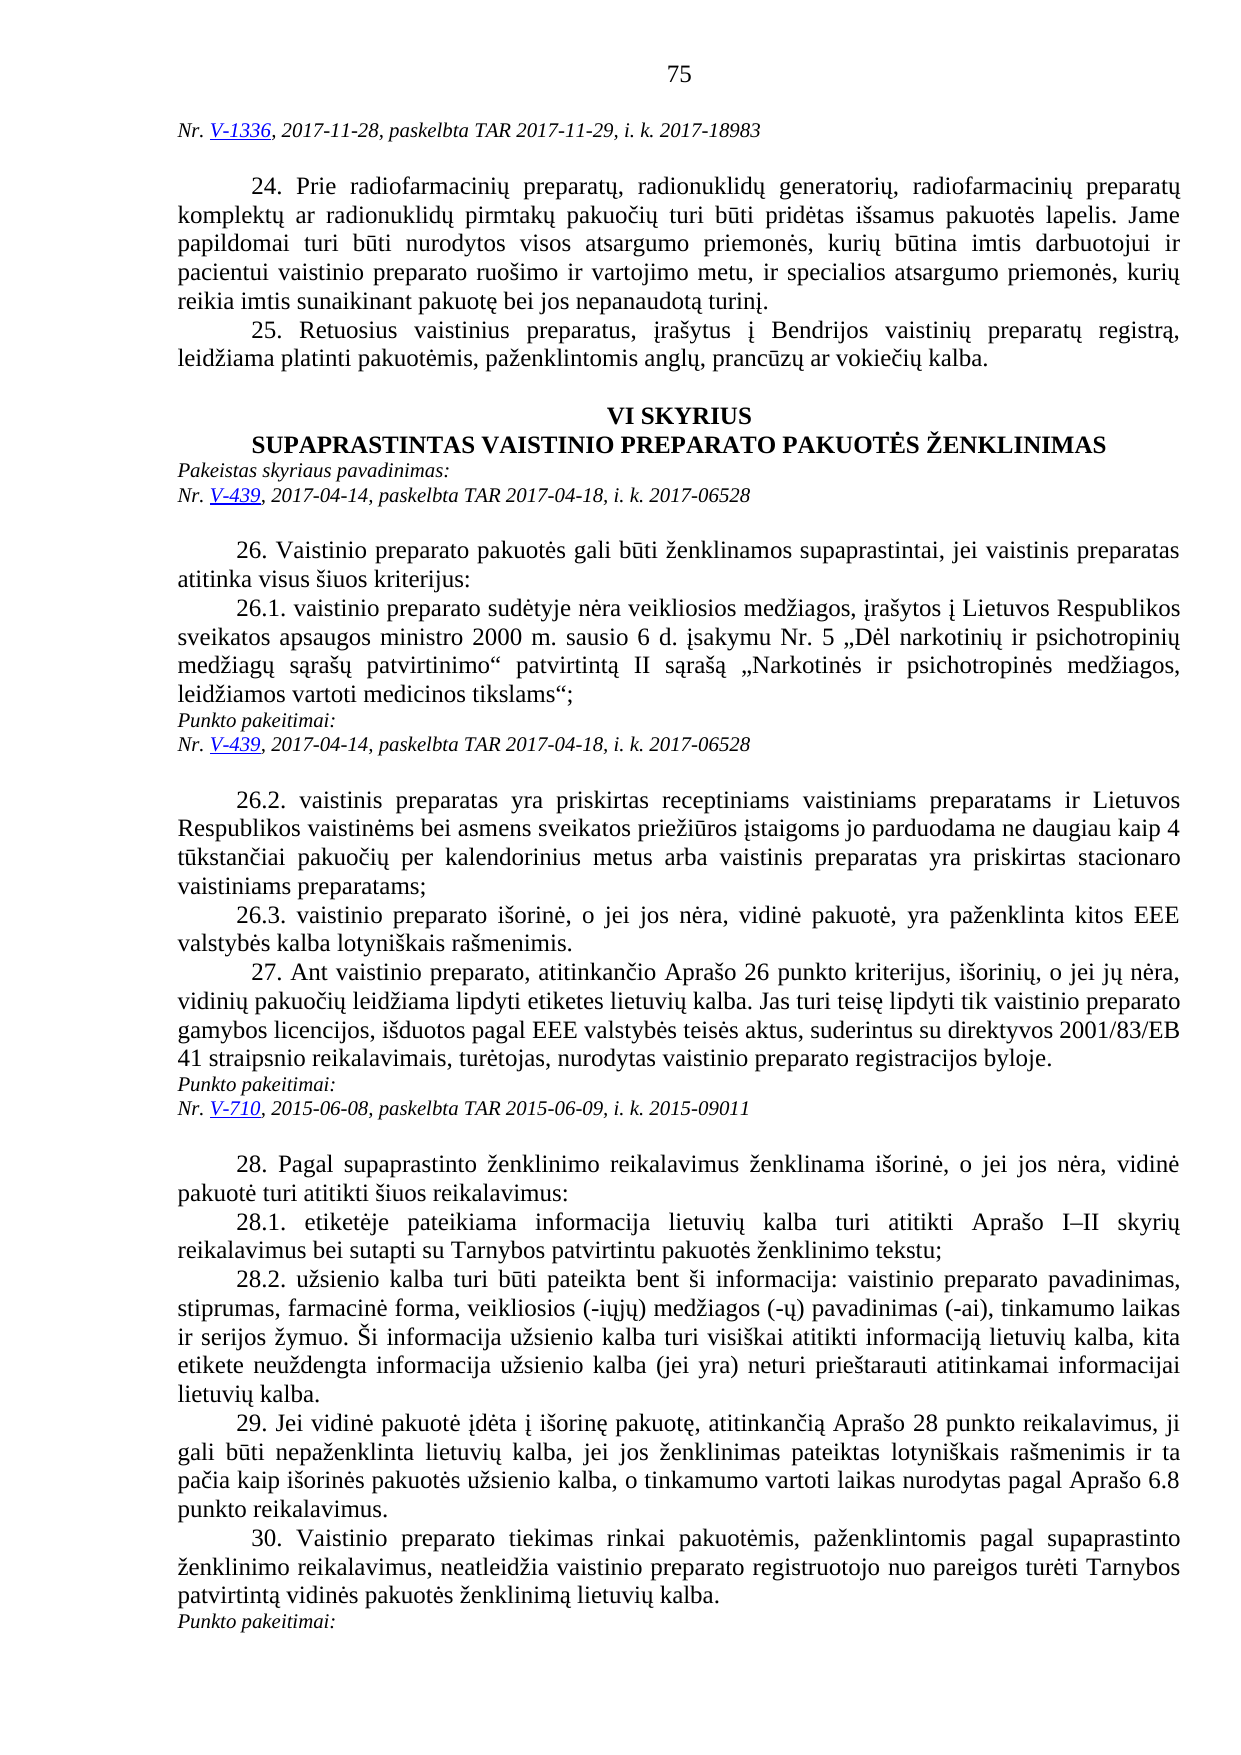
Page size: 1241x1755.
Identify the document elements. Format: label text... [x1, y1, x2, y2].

text 26.3. vaistinio preparato išorinė, o jei jos nėra, vidinė pakuotė, yra paženklinta kitos EEE valstybės kalba lotyniškais rašmenimis. [177, 900, 1181, 957]
text Punkto pakeitimai: [177, 1609, 1181, 1633]
text 25. Retuosius vaistinius preparatus, įrašytus į Bendrijos vaistinių preparatų registrą, leidžiama platinti pakuotėmis, paženklintomis anglų, prancūzų ar vokiečių kalba. [177, 315, 1181, 372]
text 26. Vaistinio preparato pakuotės gali būti ženklinamos supaprastintai, jei vaistinis preparatas atitinka visus šiuos kriterijus: [177, 535, 1181, 593]
text Pakeistas skyriaus pavadinimas: [177, 458, 1181, 482]
text 28.1. etiketėje pateikiama informacija lietuvių kalba turi atitikti Aprašo I–II skyrių reikalavimus bei sutapti su Tarnybos patvirtintu pakuotės ženklinimo tekstu; [177, 1207, 1181, 1264]
text Punkto pakeitimai: [177, 708, 1181, 732]
text 27. Ant vaistinio preparato, atitinkančio Aprašo 26 punkto kriterijus, išorinių, o jei jų nėra, vidinių pakuočių leidžiama lipdyti etiketes lietuvių kalba. Jas turi teisę lipdyti tik vaistinio preparato gamybos licencijos, išduotos pagal EEE valstybės teisės aktus, suderintus su direktyvos 2001/83/EB 41 straipsnio reikalavimais, turėtojas, nurodytas vaistinio preparato registracijos byloje. [177, 957, 1181, 1072]
text Punkto pakeitimai: [177, 1072, 1181, 1096]
text 30. Vaistinio preparato tiekimas rinkai pakuotėmis, paženklintomis pagal supaprastinto ženklinimo reikalavimus, neatleidžia vaistinio preparato registruotojo nuo pareigos turėti Tarnybos patvirtintą vidinės pakuotės ženklinimą lietuvių kalba. [177, 1523, 1181, 1609]
text 26.2. vaistinis preparatas yra priskirtas receptiniams vaistiniams preparatams ir Lietuvos Respublikos vaistinėms bei asmens sveikatos priežiūros įstaigoms jo parduodama ne daugiau kaip 4 tūkstančiai pakuočių per kalendorinius metus arba vaistinis preparatas yra priskirtas stacionaro vaistiniams preparatams; [177, 785, 1181, 900]
text Nr. V-439, 2017-04-14, paskelbta TAR 2017-04-18, i. k. 2017-06528 [177, 482, 1181, 507]
text VI SKYRIUS SUPAPRASTINTAS VAISTINIO PREPARATO PAKUOTĖS ŽENKLINIMAS [177, 401, 1181, 458]
text 28.2. užsienio kalba turi būti pateikta bent ši informacija: vaistinio preparato pavadinimas, stiprumas, farmacinė forma, veikliosios (-iųjų) medžiagos (-ų) pavadinimas (-ai), tinkamumo laikas ir serijos žymuo. Ši informacija užsienio kalba turi visiškai atitikti informaciją lietuvių kalba, kita etikete neuždengta informacija užsienio kalba (jei yra) neturi prieštarauti atitinkamai informacijai lietuvių kalba. [177, 1264, 1181, 1408]
text Nr. V-1336, 2017-11-28, paskelbta TAR 2017-11-29, i. k. 2017-18983 [177, 118, 1181, 142]
text 26.1. vaistinio preparato sudėtyje nėra veikliosios medžiagos, įrašytos į Lietuvos Respublikos sveikatos apsaugos ministro 2000 m. sausio 6 d. įsakymu Nr. 5 „Dėl narkotinių ir psichotropinių medžiagų sąrašų patvirtinimo“ patvirtintą II sąrašą „Narkotinės ir psichotropinės medžiagos, leidžiamos vartoti medicinos tikslams“; [177, 593, 1181, 708]
text 29. Jei vidinė pakuotė įdėta į išorinę pakuotę, atitinkančią Aprašo 28 punkto reikalavimus, ji gali būti nepaženklinta lietuvių kalba, jei jos ženklinimas pateiktas lotyniškais rašmenimis ir ta pačia kaip išorinės pakuotės užsienio kalba, o tinkamumo vartoti laikas nurodytas pagal Aprašo 6.8 punkto reikalavimus. [177, 1408, 1181, 1523]
text 28. Pagal supaprastinto ženklinimo reikalavimus ženklinama išorinė, o jei jos nėra, vidinė pakuotė turi atitikti šiuos reikalavimus: [177, 1149, 1181, 1207]
text Nr. V-439, 2017-04-14, paskelbta TAR 2017-04-18, i. k. 2017-06528 [177, 732, 1181, 756]
text 24. Prie radiofarmacinių preparatų, radionuklidų generatorių, radiofarmacinių preparatų komplektų ar radionuklidų pirmtakų pakuočių turi būti pridėtas išsamus pakuotės lapelis. Jame papildomai turi būti nurodytos visos atsargumo priemonės, kurių būtina imtis darbuotojui ir pacientui vaistinio preparato ruošimo ir vartojimo metu, ir specialios atsargumo priemonės, kurių reikia imtis sunaikinant pakuotę bei jos nepanaudotą turinį. [177, 171, 1181, 315]
text Nr. V-710, 2015-06-08, paskelbta TAR 2015-06-09, i. k. 2015-09011 [177, 1096, 1181, 1120]
